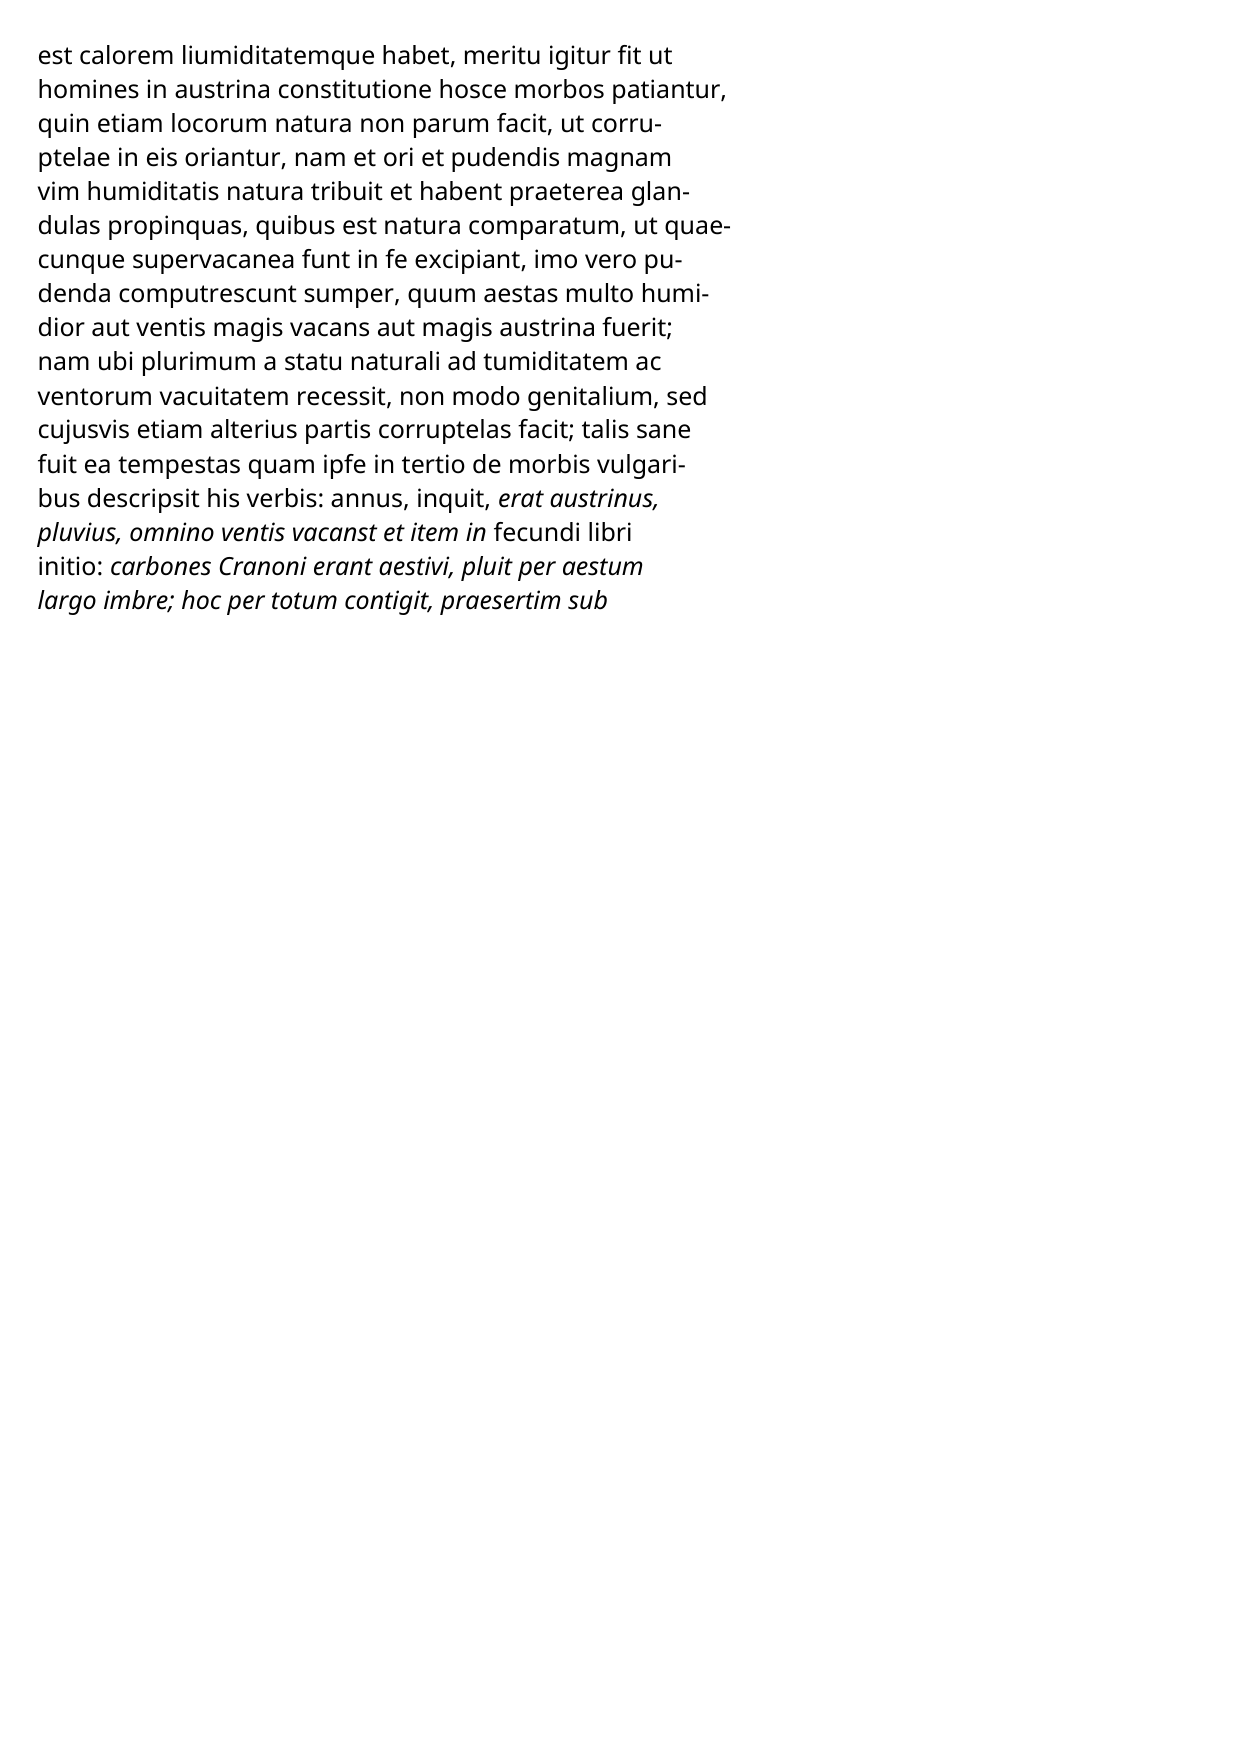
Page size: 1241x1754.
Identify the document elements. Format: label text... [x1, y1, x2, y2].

text est calorem liumiditatemque habet, meritu igitur fit ut homines in austrina constitutione hosce morbos patiantur, quin etiam locorum natura non parum facit, ut corru- ptelae in eis oriantur, nam et ori et pudendis magnam vim humiditatis natura tribuit et habent praeterea glan- dulas propinquas, quibus est natura comparatum, ut quae- cunque supervacanea funt in fe excipiant, imo vero pu- denda computrescunt sumper, quum aestas multo humi- dior aut ventis magis vacans aut magis austrina fuerit; nam ubi plurimum a statu naturali ad tumiditatem ac ventorum vacuitatem recessit, non modo genitalium, sed cujusvis etiam alterius partis corruptelas facit; talis sane fuit ea tempestas quam ipfe in tertio de morbis vulgari- bus descripsit his verbis: annus, inquit, erat austrinus, pluvius, omnino ventis vacanst et item in fecundi libri initio: carbones Cranoni erant aestivi, pluit per aestum largo imbre; hoc per totum contigit, praesertim sub [37, 37, 1203, 617]
